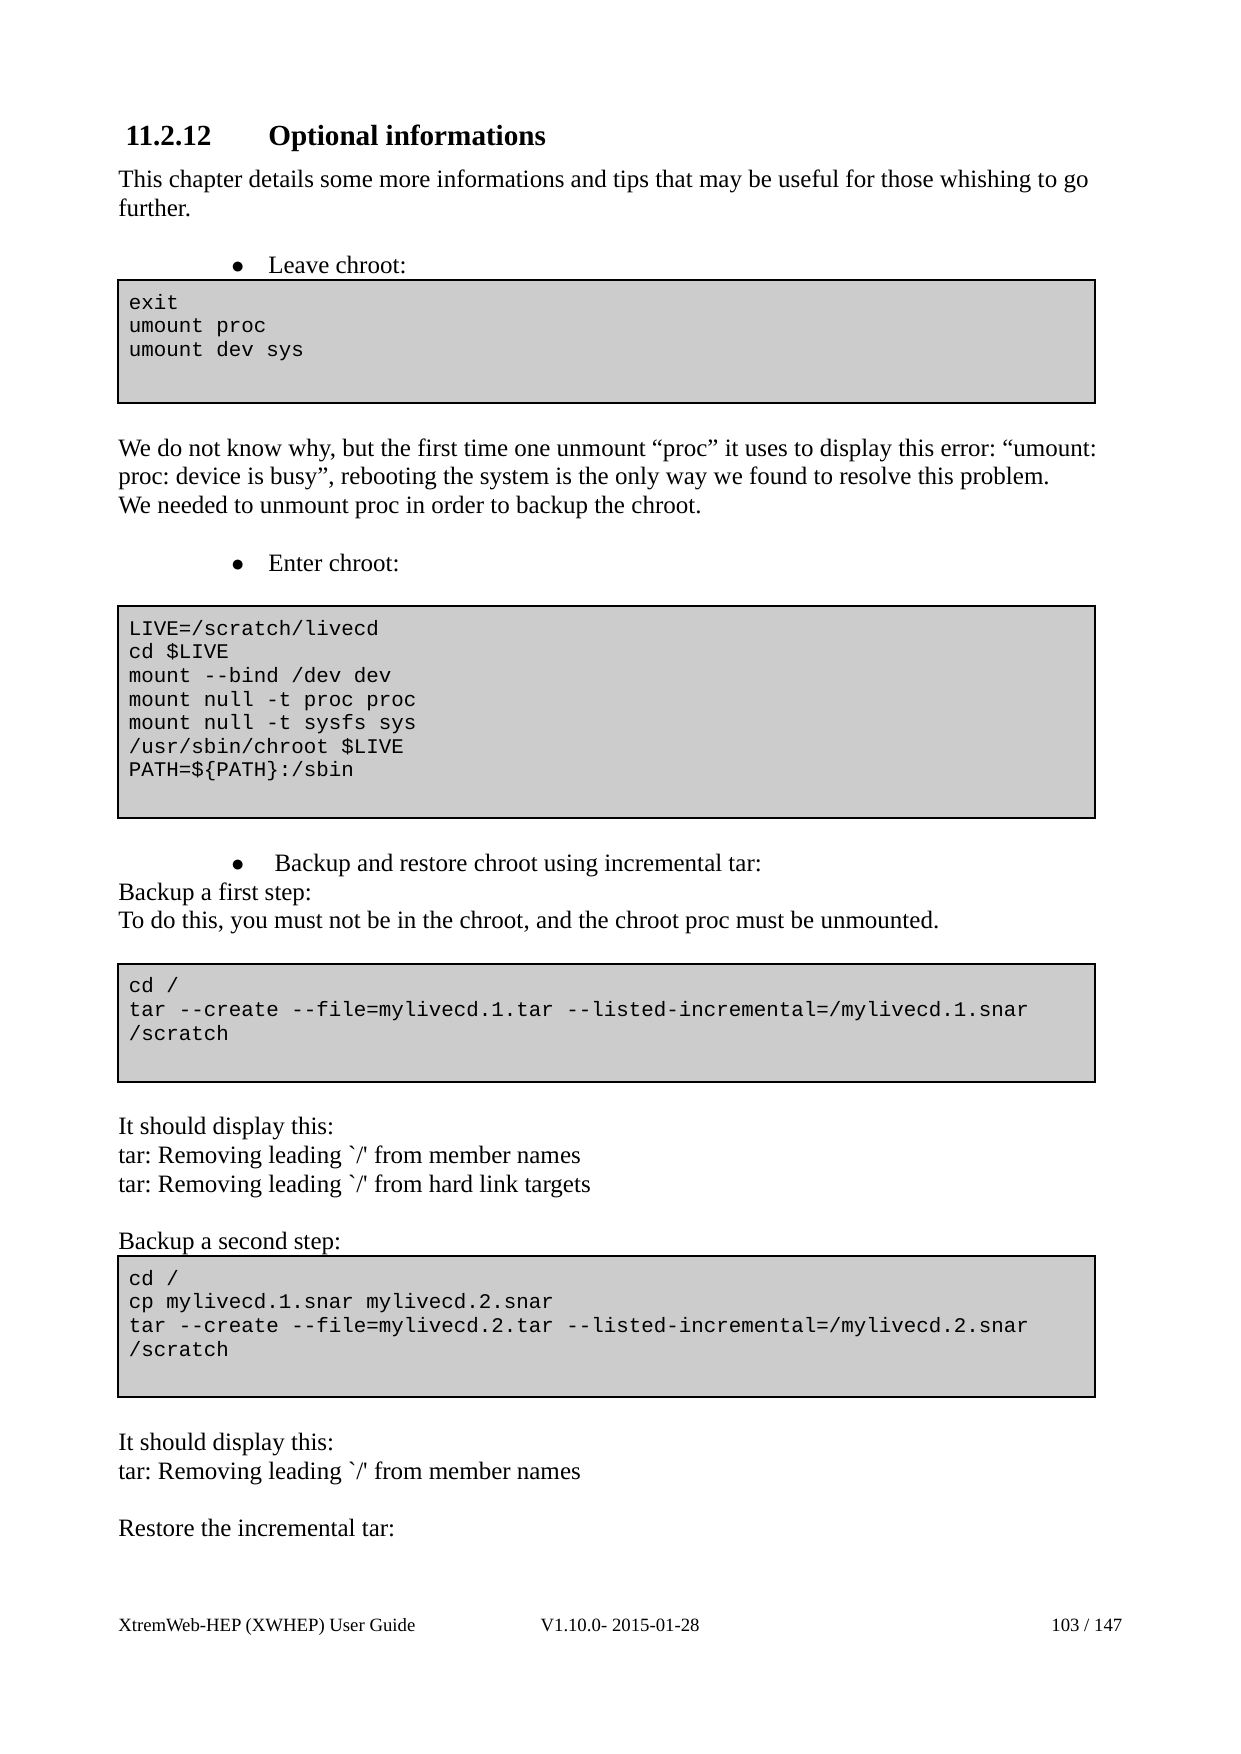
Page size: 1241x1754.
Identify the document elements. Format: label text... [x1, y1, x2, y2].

table_header cd / cp mylivecd.1.snar mylivecd.2.snar tar --create --file=mylivecd.2.tar --listed-incremental=/mylivecd.2.snar /scratch [119, 1257, 1094, 1396]
text We needed to unmount proc in order to backup the chroot. [118, 490, 1122, 548]
table_header LIVE=/scratch/livecd cd $LIVE mount --bind /dev dev mount null -t proc proc mount null -t sysfs sys /usr/sbin/chroot $LIVE PATH=${PATH}:/sbin [119, 607, 1094, 817]
text This chapter details some more informations and tips that may be useful for those whishing to go further. [118, 164, 1122, 222]
text Restore the incremental tar: [118, 1513, 1122, 1542]
text tar: Removing leading `/' from member names [118, 1456, 1122, 1484]
text We do not know why, but the first time one unmount “proc” it uses to display this error: “umount: proc: device is busy”, rebooting the system is the only way we found to resolve this problem. [118, 433, 1122, 490]
subtitle Optional informations [118, 118, 1122, 152]
list Leave chroot: [231, 250, 1122, 279]
text Backup a first step: [118, 877, 1122, 906]
text tar: Removing leading `/' from member names [118, 1140, 1122, 1169]
table_header cd / tar --create --file=mylivecd.1.tar --listed-incremental=/mylivecd.1.snar /scratch [119, 965, 1094, 1081]
text To do this, you must not be in the chroot, and the chroot proc must be unmounted. [118, 906, 1122, 934]
list Enter chroot: [231, 548, 1122, 576]
text Backup a second step: [118, 1226, 1122, 1255]
list Backup and restore chroot using incremental tar: [231, 848, 1122, 877]
text tar: Removing leading `/' from hard link targets [118, 1169, 1122, 1198]
text It should display this: [118, 1111, 1122, 1140]
table_header exit umount proc umount dev sys [119, 281, 1094, 402]
text It should display this: [118, 1427, 1122, 1456]
